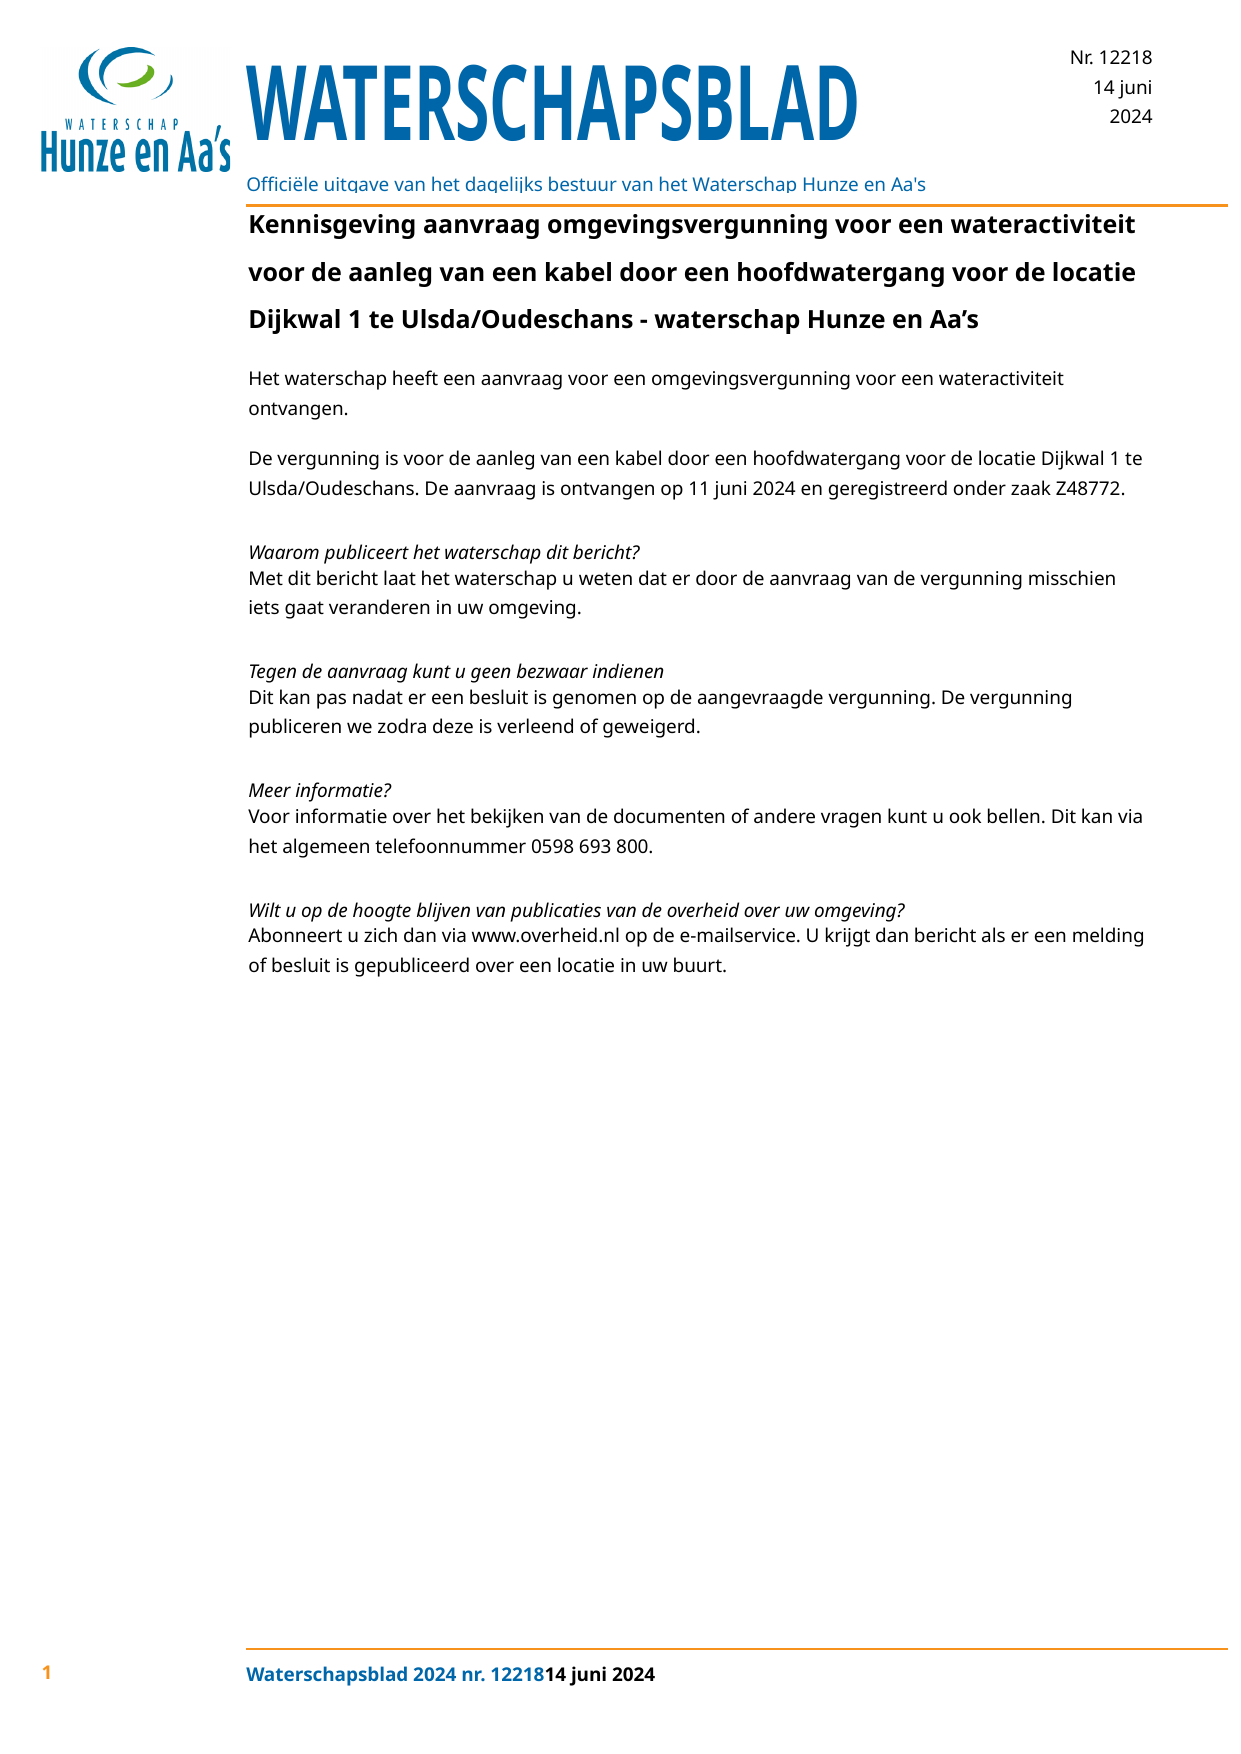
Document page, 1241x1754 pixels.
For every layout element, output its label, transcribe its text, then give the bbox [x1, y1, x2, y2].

text Abonneert u zich dan via www.overheid.nl op de e-mailservice. U krijgt dan bericht als er een melding of besluit is gepubliceerd over een locatie in uw buurt. [248, 923, 1152, 978]
text Wilt u op de hoogte blijven van publicaties van de overheid over uw omgeving? [248, 897, 1152, 923]
text Kennisgeving aanvraag omgevingsvergunning voor een wateractiviteit voor de aanleg van een kabel door een hoofdwatergang voor de locatie Dijkwal 1 te Ulsda/Oudeschans - waterschap Hunze en Aa’s [248, 207, 1152, 336]
text Het waterschap heeft een aanvraag voor een omgevingsvergunning voor een wateractiviteit ontvangen. [248, 366, 1152, 421]
text Voor informatie over het bekijken van de documenten of andere vragen kunt u ook bellen. Dit kan via het algemeen telefoonnummer 0598 693 800. [248, 803, 1152, 859]
text Dit kan pas nadat er een besluit is genomen op de aangevraagde vergunning. De vergunning publiceren we zodra deze is verleend of geweigerd. [248, 684, 1152, 739]
picture [183, 163, 191, 172]
picture [226, 145, 231, 156]
text Met dit bericht laat het waterschap u weten dat er door de aanvraag van de vergunning misschien iets gaat veranderen in uw omgeving. [248, 565, 1152, 620]
text Tegen de aanvraag kunt u geen bezwaar indienen [248, 658, 1152, 684]
text Meer informatie? [248, 778, 1152, 803]
picture [47, 154, 51, 172]
text Waarom publiceert het waterschap dit bericht? [248, 539, 1152, 565]
text De vergunning is voor de aanleg van een kabel door een hoofdwatergang voor de locatie Dijkwal 1 te Ulsda/Oudeschans. De aanvraag is ontvangen op 11 juni 2024 en geregistreerd onder zaak Z48772. [248, 446, 1152, 501]
picture [41, 47, 231, 172]
